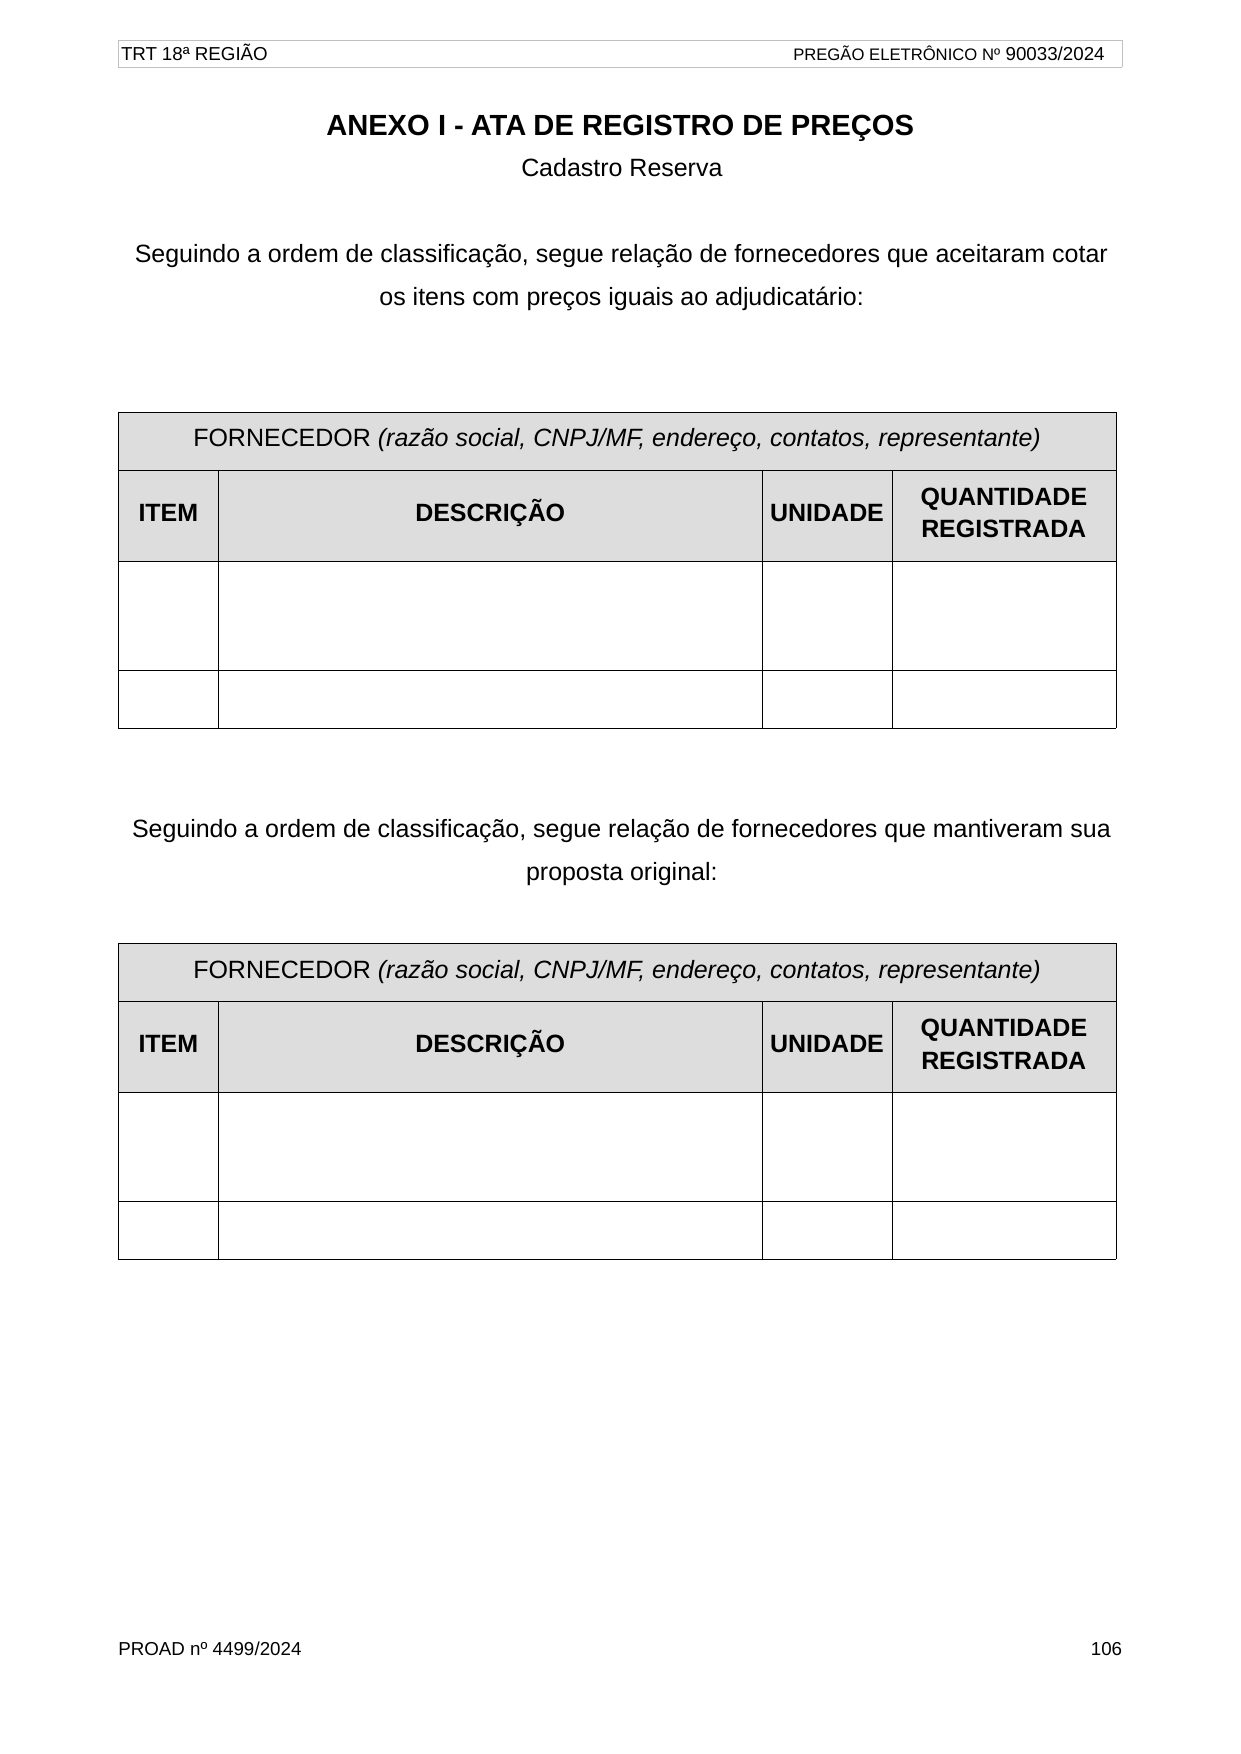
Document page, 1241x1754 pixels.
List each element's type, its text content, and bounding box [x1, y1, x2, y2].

table_cell [119, 671, 218, 727]
table_cell [893, 1093, 1116, 1201]
table_cell QUANTIDADE REGISTRADA [893, 471, 1116, 561]
table_header FORNECEDOR (razão social, CNPJ/MF, endereço, contatos, representante) [119, 944, 1116, 1001]
text Cadastro Reserva [118, 153, 1125, 182]
table_cell [219, 1093, 762, 1201]
table_cell UNIDADE [763, 471, 892, 561]
table_cell [763, 1202, 892, 1259]
table_cell DESCRIÇÃO [219, 1002, 762, 1092]
table_cell [119, 1202, 218, 1259]
table_cell UNIDADE [763, 1002, 892, 1092]
table_cell [219, 671, 762, 727]
table_cell [893, 671, 1116, 727]
table_cell [763, 671, 892, 727]
text Seguindo a ordem de classificação, segue relação de fornecedores que aceitaram cotar os itens com preços iguais ao adjudicatário: [118, 239, 1125, 311]
table_cell QUANTIDADE REGISTRADA [893, 1002, 1116, 1092]
table_cell ITEM [119, 1002, 218, 1092]
table_cell [219, 562, 762, 669]
table_cell [119, 562, 218, 669]
table_cell [763, 1093, 892, 1201]
table_cell DESCRIÇÃO [219, 471, 762, 561]
text Seguindo a ordem de classificação, segue relação de fornecedores que mantiveram sua proposta original: [118, 814, 1125, 886]
table_cell [893, 1202, 1116, 1259]
text ANEXO I - ATA DE REGISTRO DE PREÇOS [118, 108, 1122, 141]
table_cell [893, 562, 1116, 669]
table_cell ITEM [119, 471, 218, 561]
table_cell [119, 1093, 218, 1201]
table_cell [219, 1202, 762, 1259]
table_header FORNECEDOR (razão social, CNPJ/MF, endereço, contatos, representante) [119, 413, 1116, 470]
table_cell [763, 562, 892, 669]
